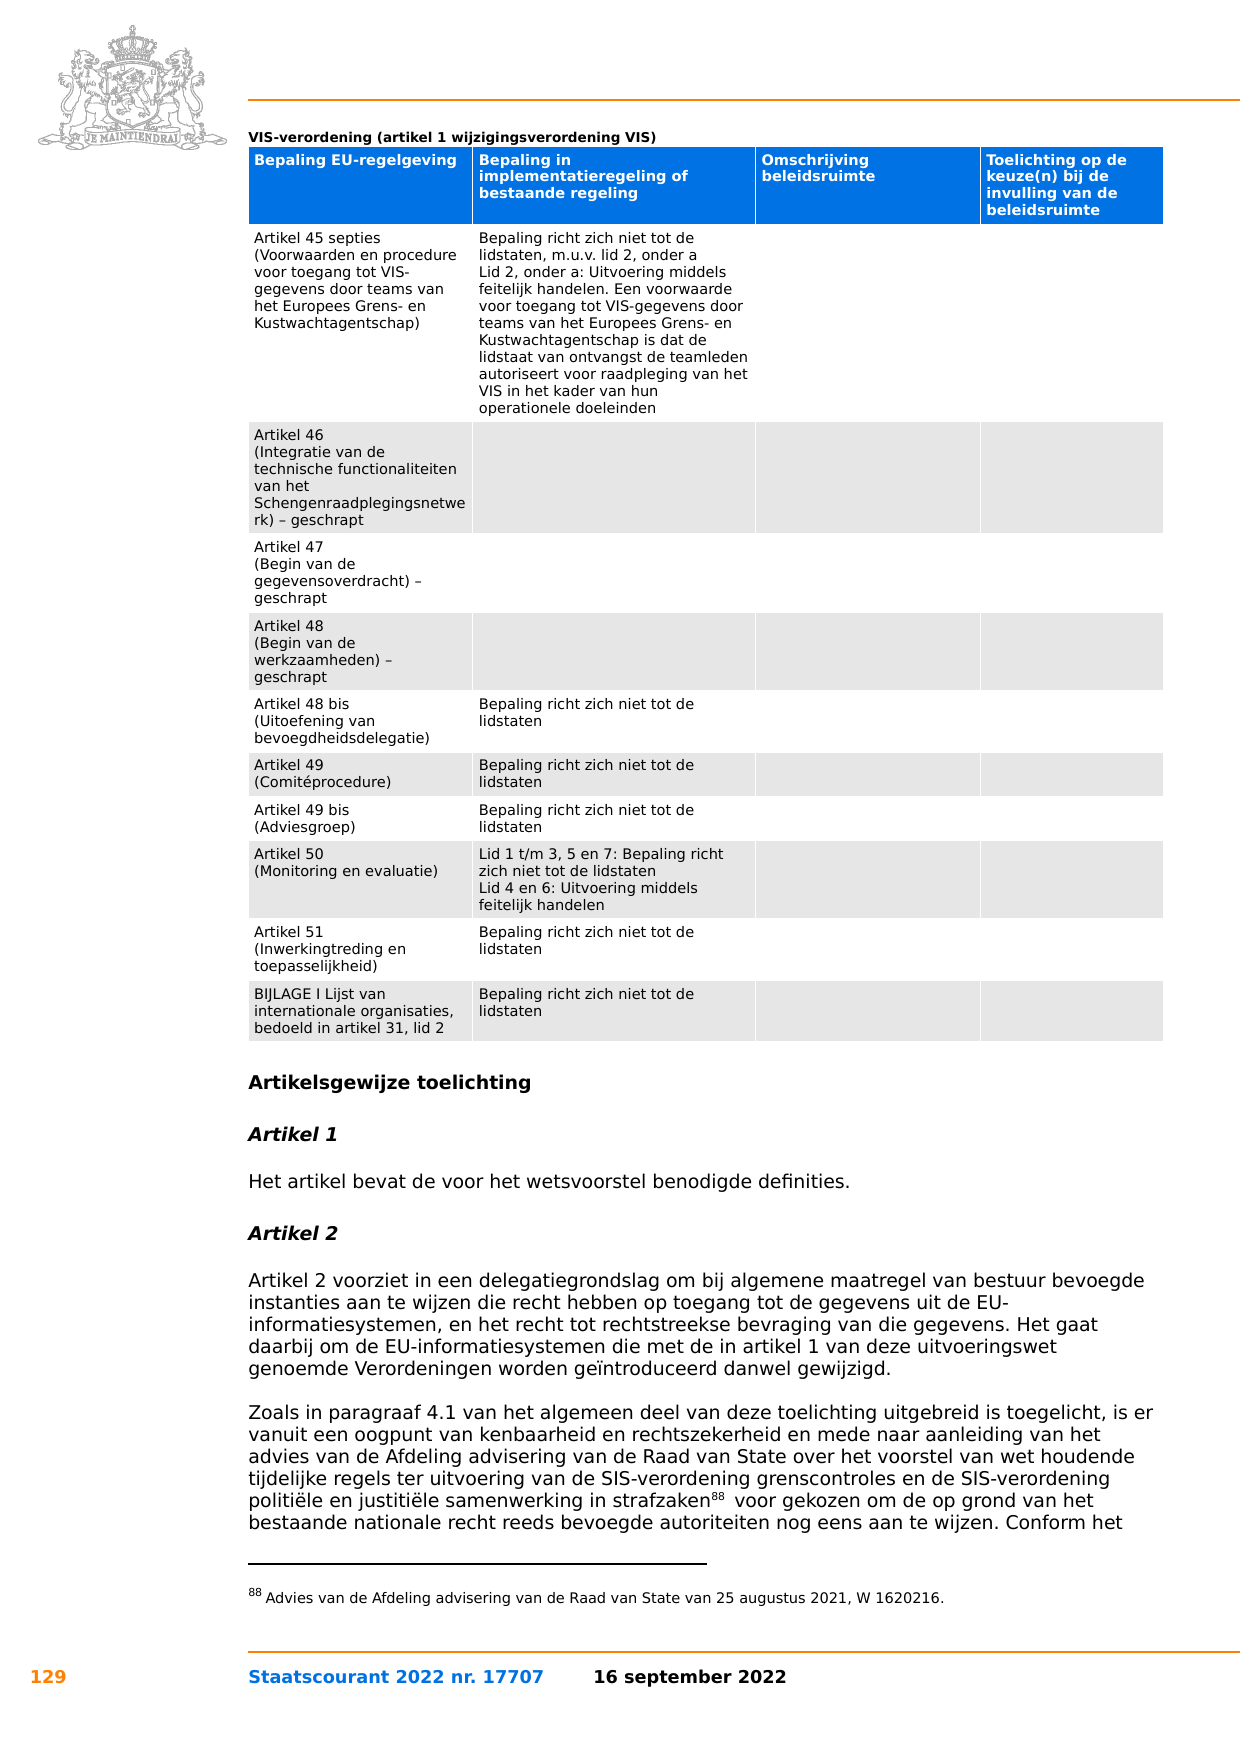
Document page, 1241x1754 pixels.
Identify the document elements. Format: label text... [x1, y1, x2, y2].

table_cell Bepaling richt zich niet tot de lidstaten [473, 753, 755, 796]
table_cell [756, 797, 980, 840]
table_cell Artikel 45 septies (Voorwaarden en procedure voor toegang tot VIS-gegevens door teams van het Europees Grens- en Kustwachtagentschap) [249, 225, 472, 421]
table_cell [756, 981, 980, 1041]
table_cell Bepaling in implementatieregeling of bestaande regeling [473, 147, 755, 224]
text Het artikel bevat de voor het wetsvoorstel benodigde definities. [248, 1171, 1163, 1193]
table_cell [756, 535, 980, 612]
table_cell [473, 613, 755, 690]
table_cell Artikel 48 (Begin van de werkzaamheden) – geschrapt [249, 613, 472, 690]
table_cell BIJLAGE I Lijst van internationale organisaties, bedoeld in artikel 31, lid 2 [249, 981, 472, 1041]
table_cell [756, 691, 980, 751]
table_cell Lid 1 t/m 3, 5 en 7: Bepaling richt zich niet tot de lidstaten Lid 4 en 6: Uitvoering middels feitelijk handelen [473, 841, 755, 918]
table_cell [756, 841, 980, 918]
table_cell Artikel 48 bis (Uitoefening van bevoegdheidsdelegatie) [249, 691, 472, 751]
subtitle Artikelsgewijze toelichting [248, 1072, 1163, 1094]
table_cell [756, 225, 980, 421]
table_cell [981, 225, 1163, 421]
table_cell [981, 920, 1163, 980]
table_cell Artikel 49 (Comitéprocedure) [249, 753, 472, 796]
table_cell Artikel 49 bis (Adviesgroep) [249, 797, 472, 840]
picture [38, 25, 227, 150]
table_cell Toelichting op de keuze(n) bij de invulling van de beleidsruimte [981, 147, 1163, 224]
subtitle Artikel 2 [248, 1223, 1163, 1245]
table_cell [981, 981, 1163, 1041]
table_cell Bepaling richt zich niet tot de lidstaten, m.u.v. lid 2, onder a Lid 2, onder a: Uitvoering middels feitelijk handelen. Een voorwaarde voor toegang tot VIS-gegevens door teams van het Europees Grens- en Kustwachtagentschap is dat de lidstaat van ontvangst de teamleden autoriseert voor raadpleging van het VIS in het kader van hun operationele doeleinden [473, 225, 755, 421]
table_header VIS-verordening (artikel 1 wijzigingsverordening VIS) [248, 130, 1163, 146]
table_cell [756, 753, 980, 796]
text Artikel 2 voorziet in een delegatiegrondslag om bij algemene maatregel van bestuur bevoegde instanties aan te wijzen die recht hebben op toegang tot de gegevens uit de EU-informatiesystemen, en het recht tot rechtstreekse bevraging van die gegevens. Het gaat daarbij om de EU-informatiesystemen die met de in artikel 1 van deze uitvoeringswet genoemde Verordeningen worden geïntroduceerd danwel gewijzigd. [248, 1270, 1163, 1380]
table_cell [981, 613, 1163, 690]
table_cell Bepaling EU-regelgeving [249, 147, 472, 224]
table_cell [981, 841, 1163, 918]
table_cell Bepaling richt zich niet tot de lidstaten [473, 797, 755, 840]
text Zoals in paragraaf 4.1 van het algemeen deel van deze toelichting uitgebreid is toegelicht, is er vanuit een oogpunt van kenbaarheid en rechtszekerheid en mede naar aanleiding van het advies van de Afdeling advisering van de Raad van State over het voorstel van wet houdende tijdelijke regels ter uitvoering van de SIS-verordening grenscontroles en de SIS-verordening politiële en justitiële samenwerking in strafzaken voor gekozen om de op grond van het bestaande nationale recht reeds bevoegde autoriteiten nog eens aan te wijzen. Conform het [248, 1402, 1163, 1534]
table_cell Bepaling richt zich niet tot de lidstaten [473, 920, 755, 980]
table_cell [981, 535, 1163, 612]
table_cell [473, 535, 755, 612]
table_cell Artikel 46 (Integratie van de technische functionaliteiten van het Schengenraadplegingsnetwerk) – geschrapt [249, 422, 472, 533]
table_cell Artikel 50 (Monitoring en evaluatie) [249, 841, 472, 918]
table_cell [981, 691, 1163, 751]
table_cell Artikel 51 (Inwerkingtreding en toepasselijkheid) [249, 920, 472, 980]
table_cell [981, 797, 1163, 840]
text Advies van de Afdeling advisering van de Raad van State van 25 augustus 2021, W 1620216. [248, 1586, 1163, 1608]
table_cell [756, 613, 980, 690]
table_cell [473, 422, 755, 533]
subtitle Artikel 1 [248, 1124, 1163, 1146]
table_cell Bepaling richt zich niet tot de lidstaten [473, 981, 755, 1041]
table_cell [981, 422, 1163, 533]
table_cell Bepaling richt zich niet tot de lidstaten [473, 691, 755, 751]
table_cell [756, 422, 980, 533]
table_cell Omschrijving beleidsruimte [756, 147, 980, 224]
table_cell Artikel 47 (Begin van de gegevensoverdracht) – geschrapt [249, 535, 472, 612]
table_cell [756, 920, 980, 980]
table_cell [981, 753, 1163, 796]
